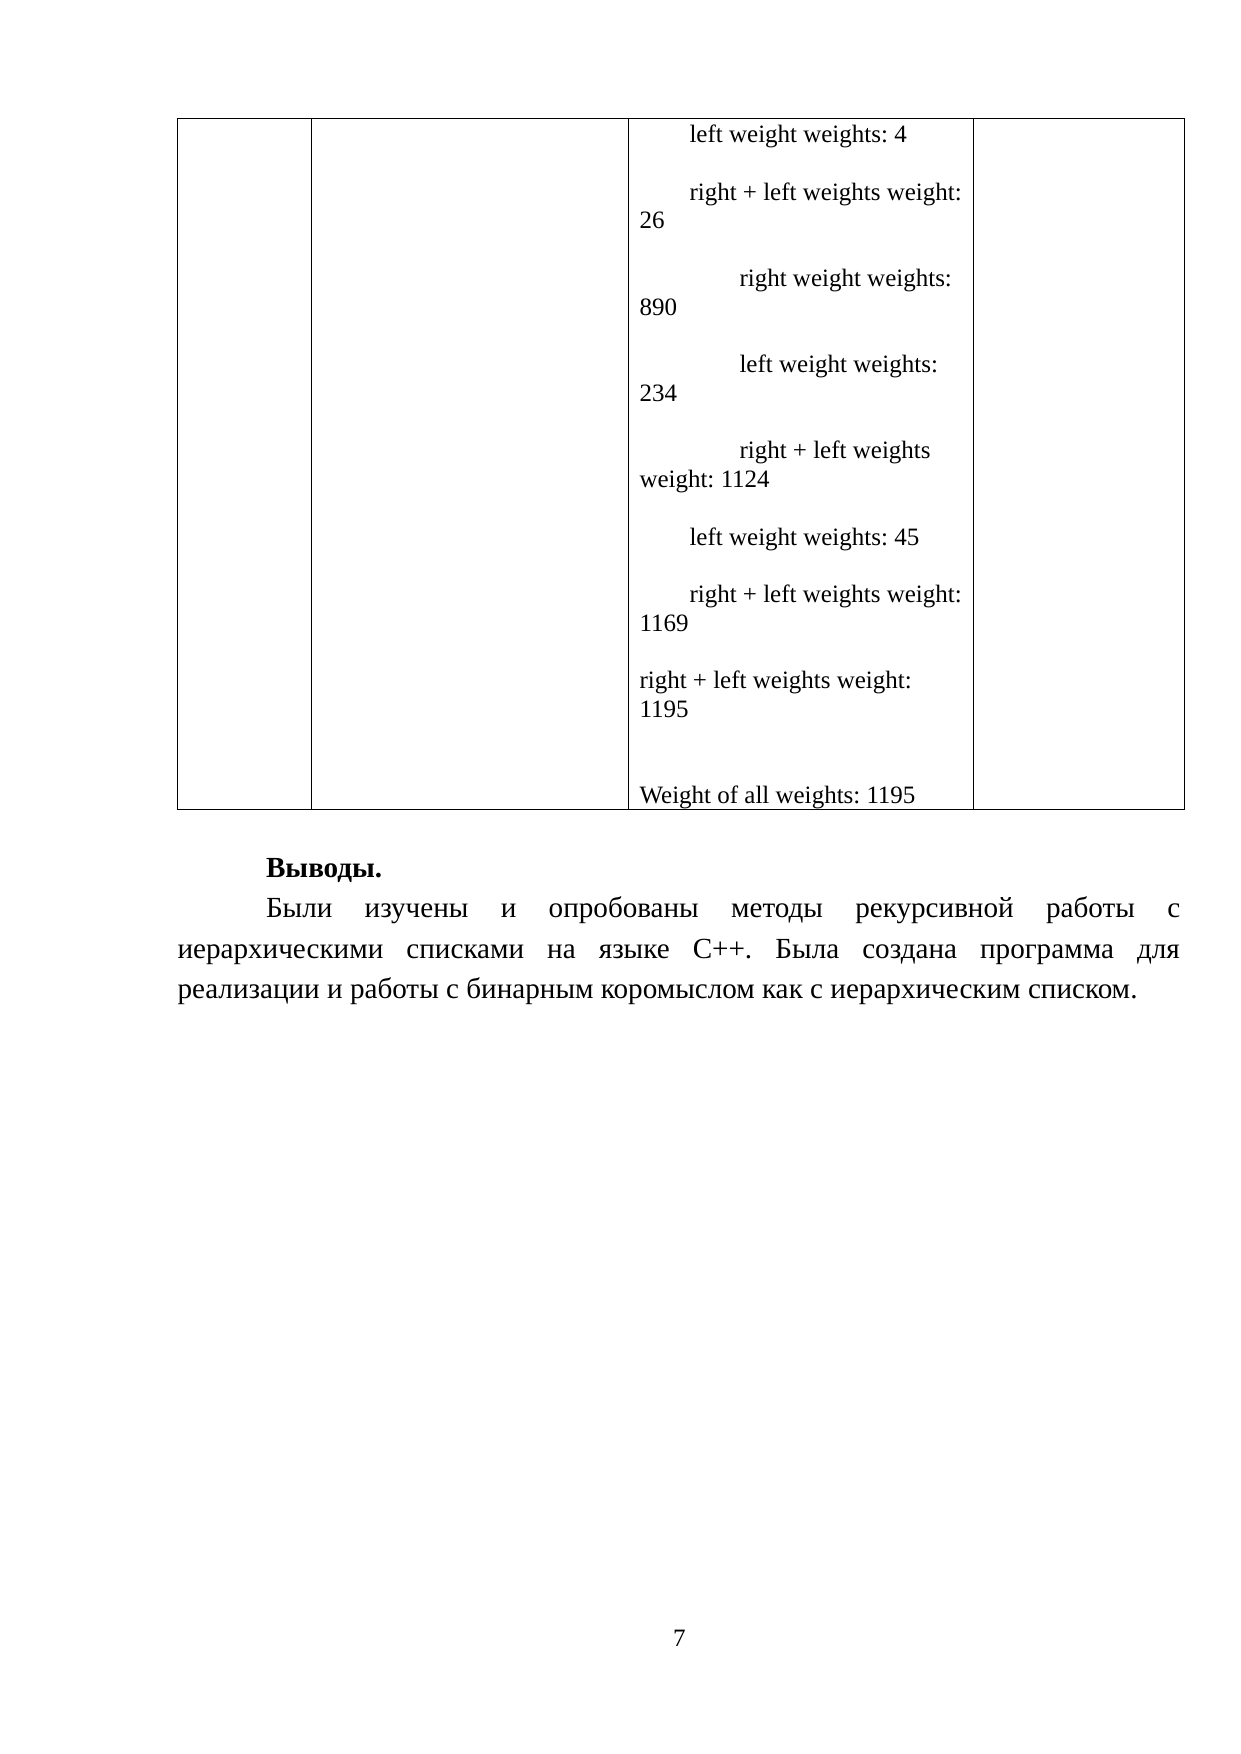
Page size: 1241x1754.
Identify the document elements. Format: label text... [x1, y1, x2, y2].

text Выводы. [177, 850, 1181, 884]
table_cell left weight weights: 4 right + left weights weight: 26 right weight weights: 890 left weight weights: 234 right + left weights weight: 1124 left weight weights: 45 right + left weights weight: 1169 right + left weights weight: 1195 Weight of all weights: 1195 [629, 119, 973, 809]
table_cell [312, 119, 628, 809]
text Были изучены и опробованы методы рекурсивной работы с иерархическими списками на языке С++. Была создана программа для реализации и работы с бинарным коромыслом как с иерархическим списком. [177, 891, 1181, 1004]
table_cell [178, 119, 311, 809]
table_cell [974, 119, 1184, 809]
